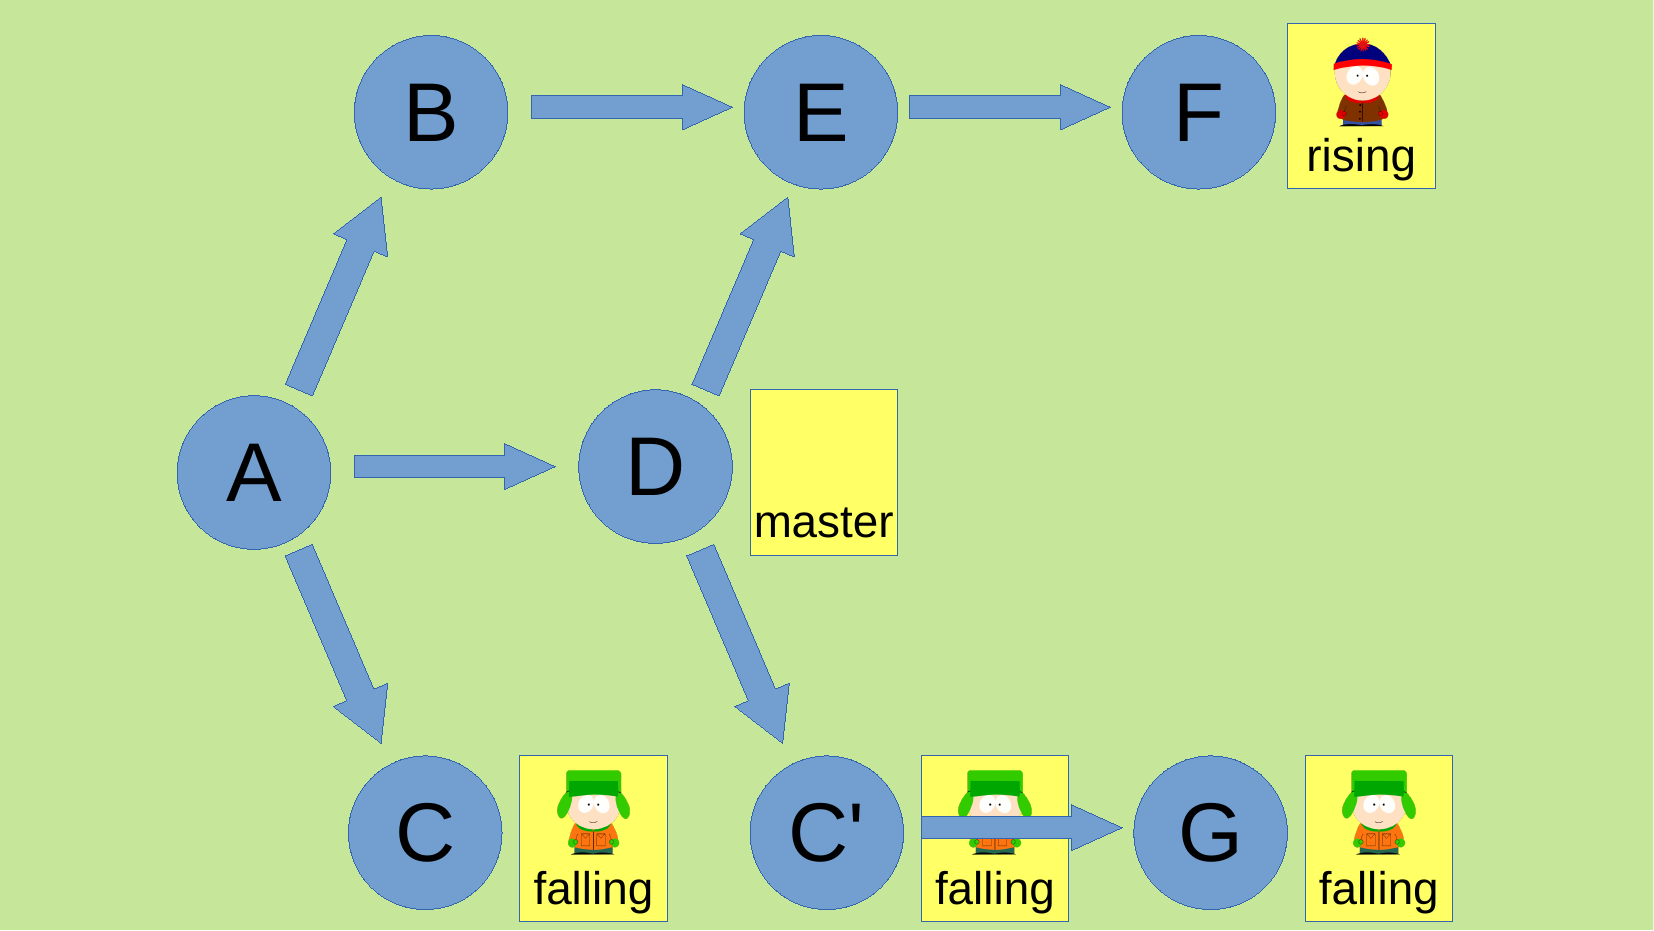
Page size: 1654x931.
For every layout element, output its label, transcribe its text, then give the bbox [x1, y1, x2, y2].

text_box B [354, 35, 508, 190]
text_box G [1133, 755, 1288, 910]
text_box D [578, 389, 733, 544]
picture [956, 839, 1034, 857]
text_box E [744, 35, 898, 190]
text_box [285, 197, 388, 396]
text_box rising [1287, 23, 1436, 189]
picture [1340, 767, 1418, 857]
text_box [686, 544, 790, 744]
picture [956, 767, 1034, 816]
text_box [354, 443, 556, 490]
text_box falling [1305, 755, 1453, 922]
text_box [921, 804, 1123, 851]
text_box C' [750, 755, 904, 910]
text_box [531, 84, 733, 130]
picture [1331, 35, 1394, 128]
text_box [285, 544, 388, 744]
text_box [691, 197, 795, 396]
text_box falling [921, 839, 1069, 922]
text_box falling [519, 755, 668, 922]
text_box master [750, 389, 898, 556]
text_box [909, 84, 1111, 130]
text_box C [348, 755, 503, 910]
picture [555, 767, 632, 857]
text_box F [1122, 35, 1276, 190]
text_box falling [921, 755, 1069, 816]
text_box A [177, 395, 331, 550]
